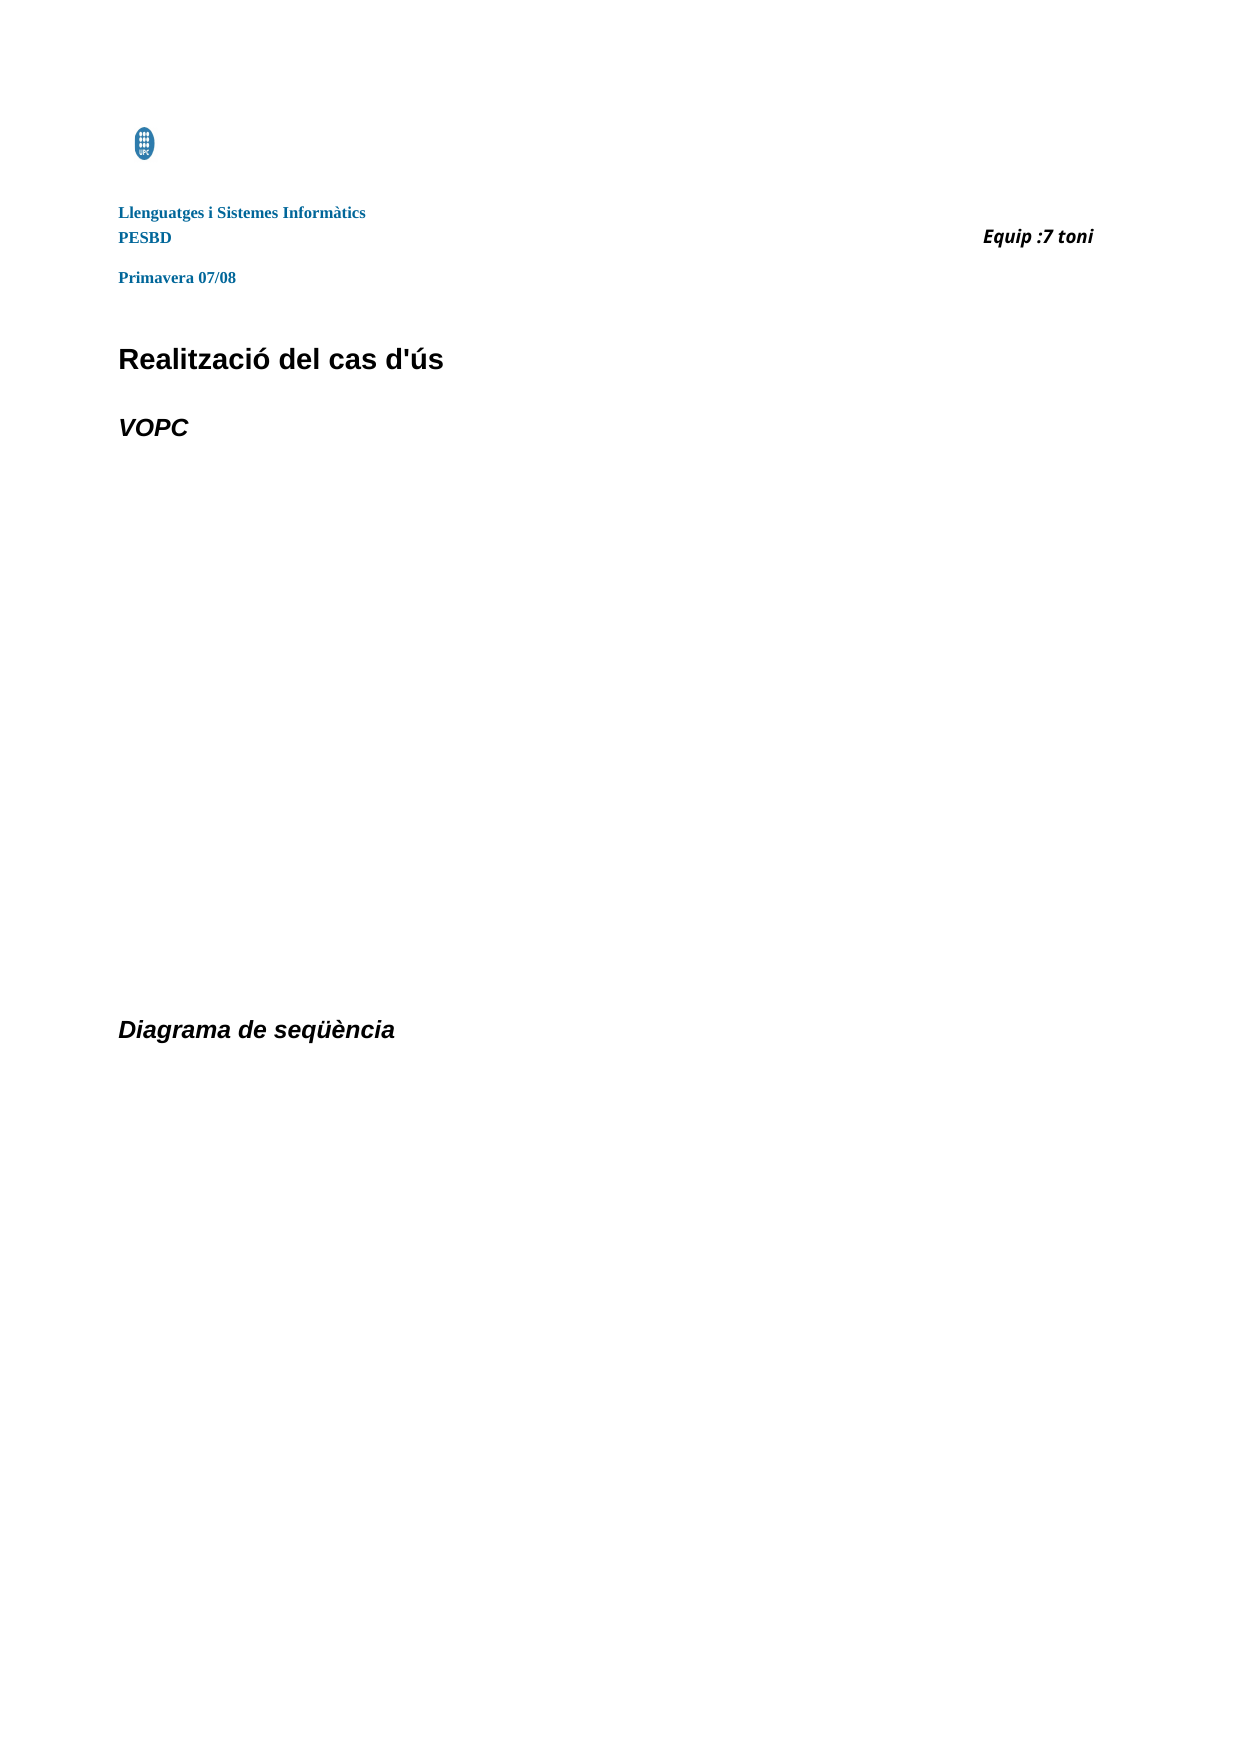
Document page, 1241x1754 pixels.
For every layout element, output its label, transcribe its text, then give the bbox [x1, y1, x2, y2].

subtitle VOPC [118, 413, 1122, 441]
subtitle Diagrama de seqüència [118, 1016, 1122, 1044]
subtitle Realització del cas d'ús [118, 342, 1122, 375]
